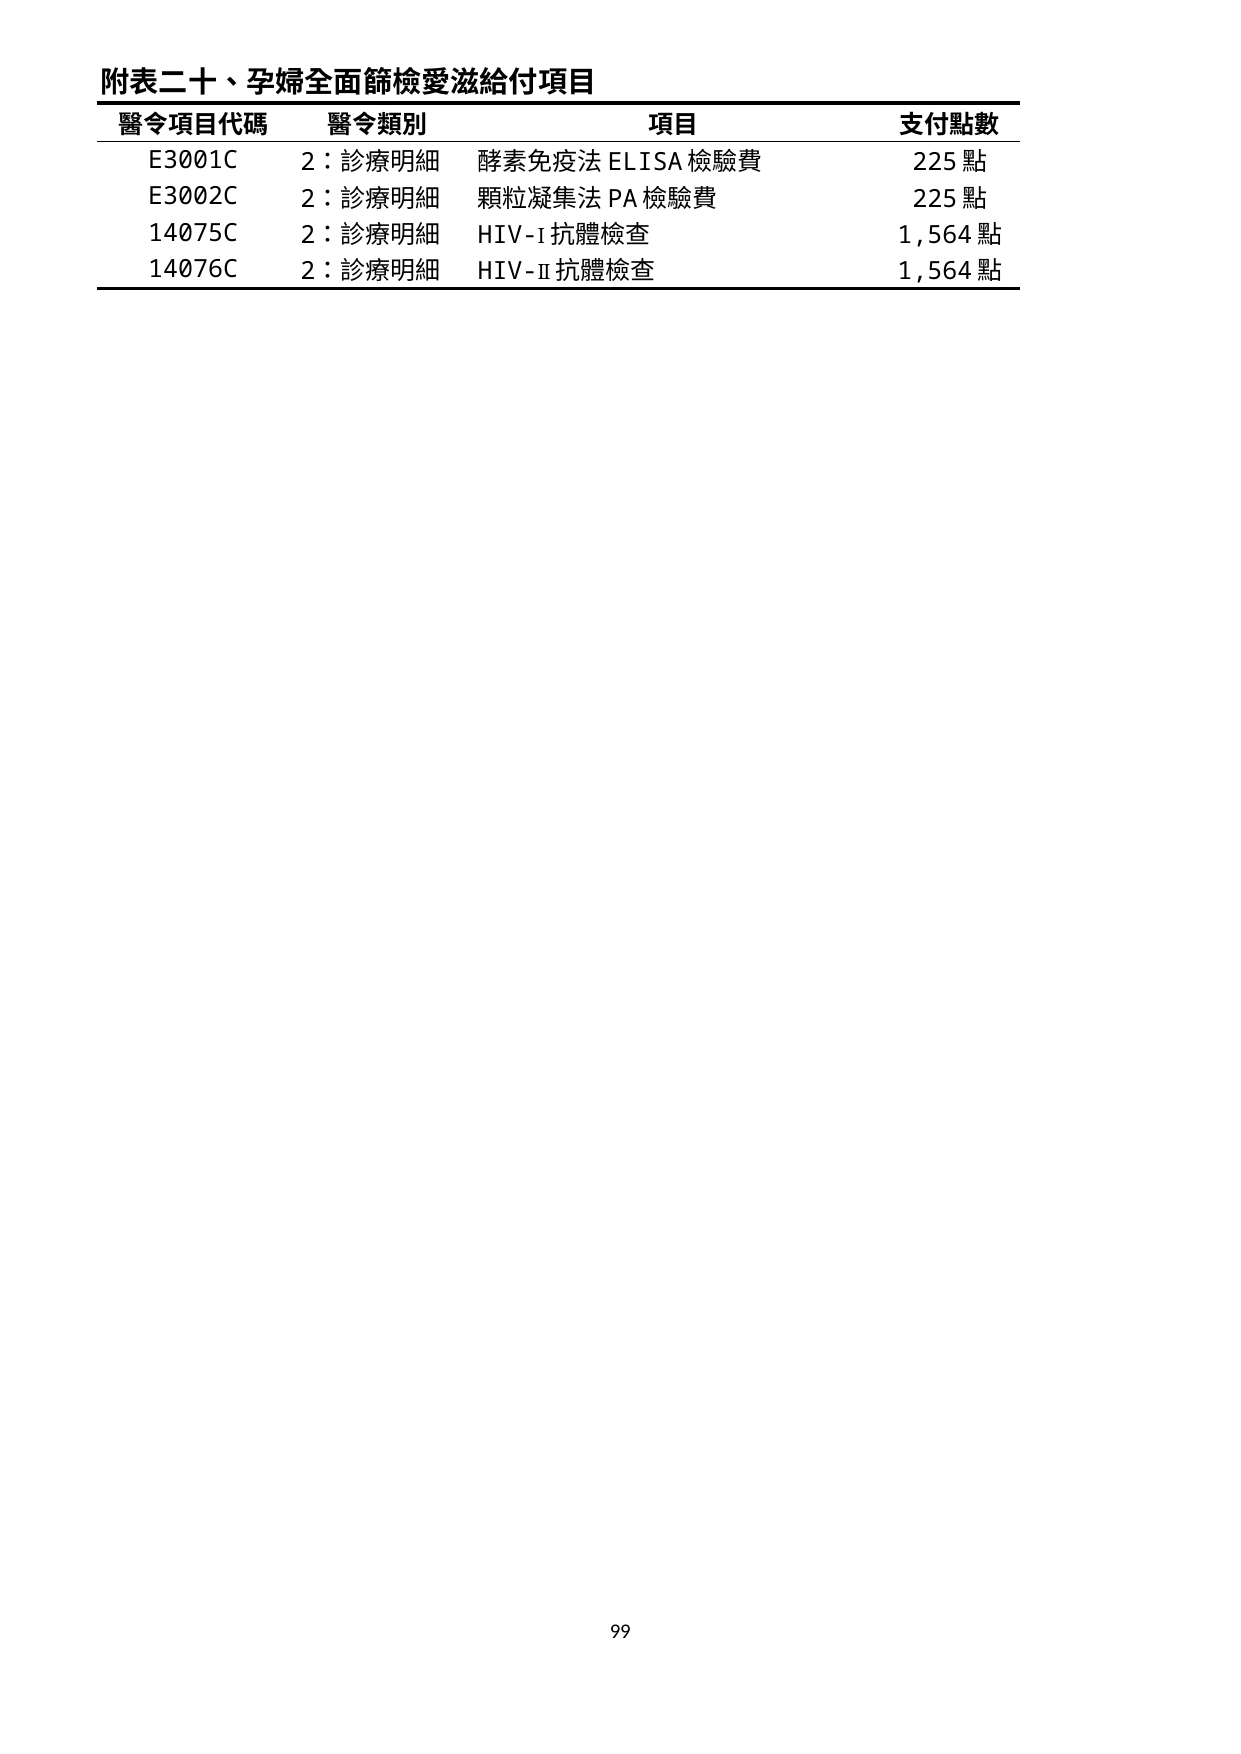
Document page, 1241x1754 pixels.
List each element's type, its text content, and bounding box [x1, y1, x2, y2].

table_cell E3001C [97, 142, 289, 178]
table_header 醫令項目代碼 [97, 105, 289, 141]
table_cell 2：診療明細 [289, 251, 466, 287]
table_header 醫令類別 [289, 105, 466, 141]
table_cell 酵素免疫法ELISA檢驗費 [466, 142, 879, 178]
table_cell 1,564點 [880, 214, 1019, 251]
table_cell 225點 [880, 178, 1019, 214]
table_cell 14075C [97, 214, 289, 251]
table_cell 2：診療明細 [289, 214, 466, 251]
table_cell HIV-Ⅰ抗體檢查 [466, 214, 879, 251]
table_cell E3002C [97, 178, 289, 214]
subtitle 附表二十、孕婦全面篩檢愛滋給付項目 [100, 59, 1140, 101]
table_cell HIV-Ⅱ抗體檢查 [466, 251, 879, 287]
table_cell 1,564點 [880, 251, 1019, 287]
table_header 支付點數 [880, 105, 1019, 141]
table_header 項目 [466, 105, 879, 141]
table_cell 14076C [97, 251, 289, 287]
table_cell 2：診療明細 [289, 142, 466, 178]
table_cell 顆粒凝集法PA檢驗費 [466, 178, 879, 214]
table_cell 225點 [880, 142, 1019, 178]
table_cell 2：診療明細 [289, 178, 466, 214]
